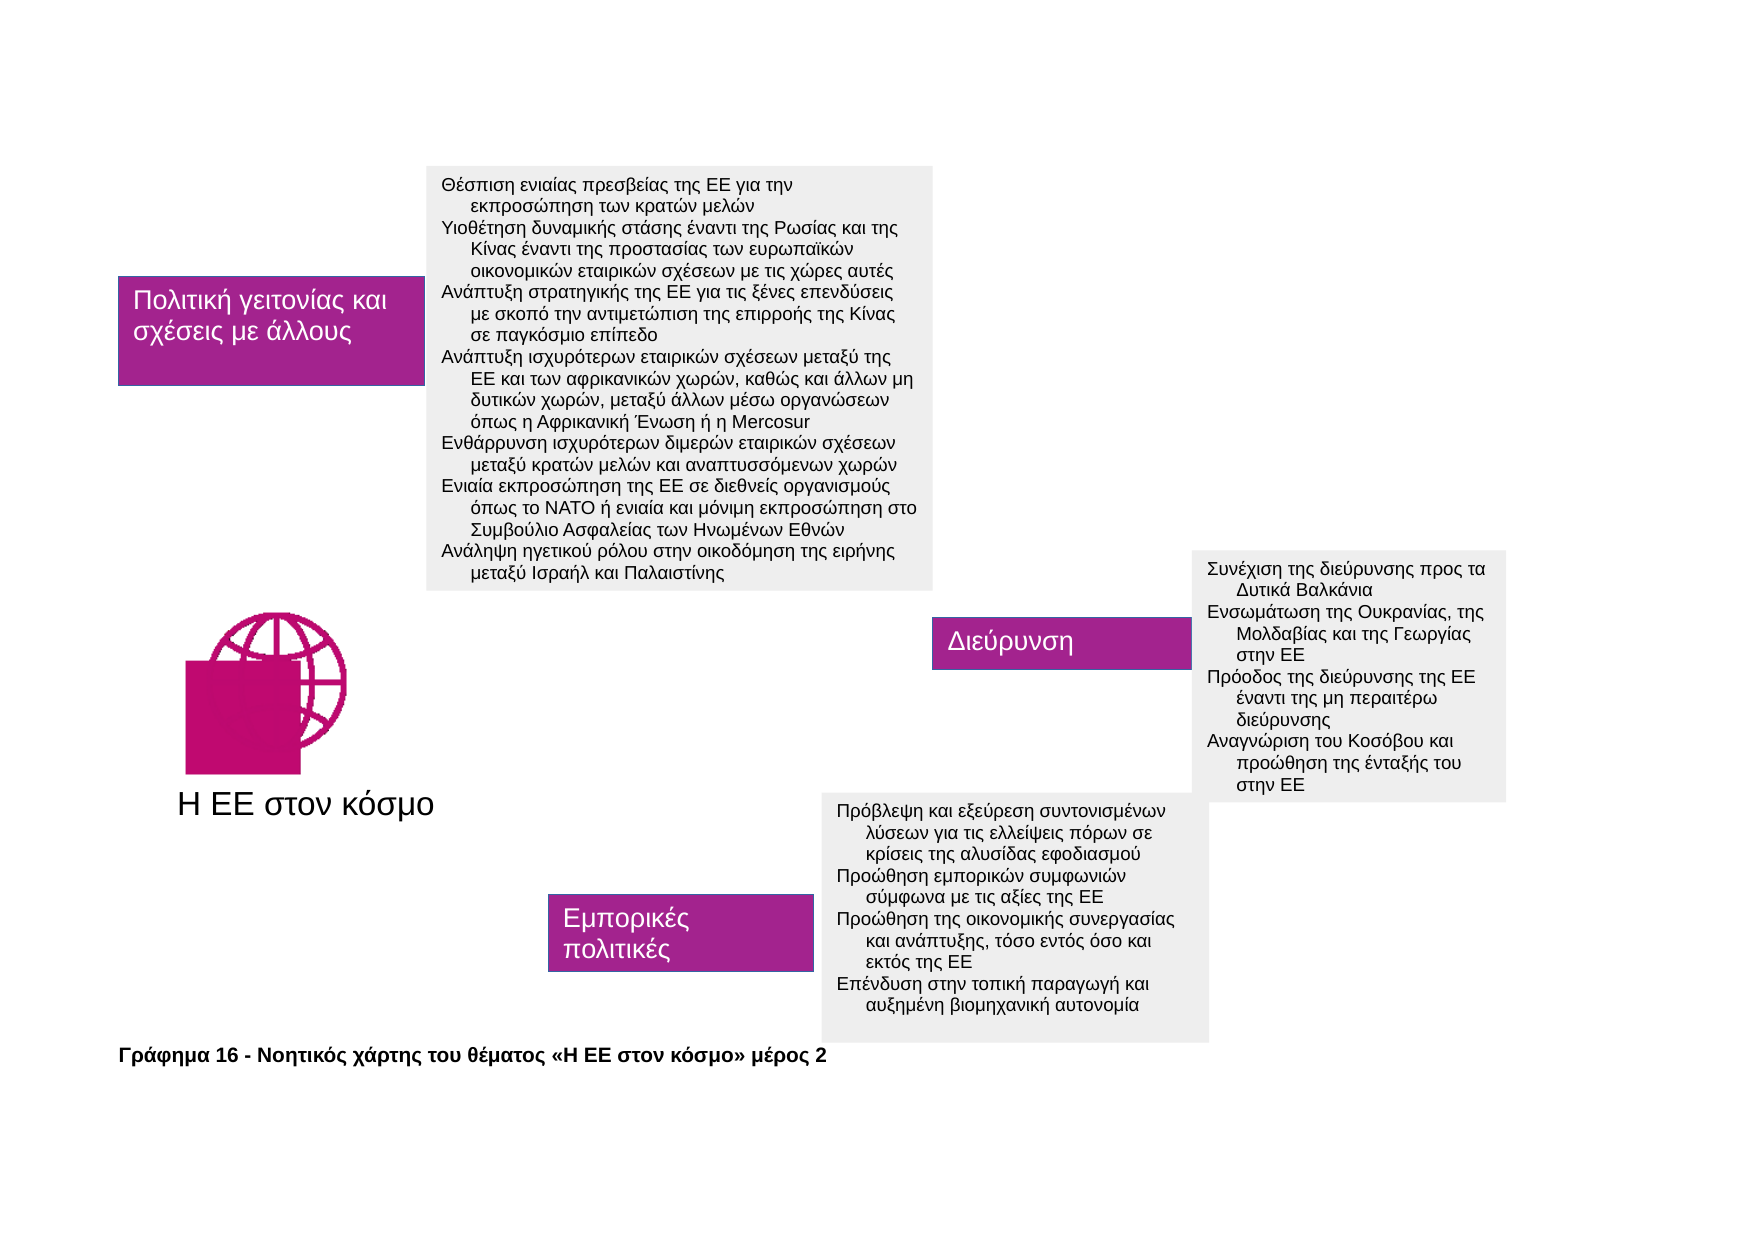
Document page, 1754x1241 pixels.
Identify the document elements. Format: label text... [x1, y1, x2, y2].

picture [161, 588, 403, 791]
text Γράφημα 16 - Νοητικός χάρτης του θέματος «Η ΕΕ στον κόσμο» μέρος 2 [118, 178, 1506, 1067]
